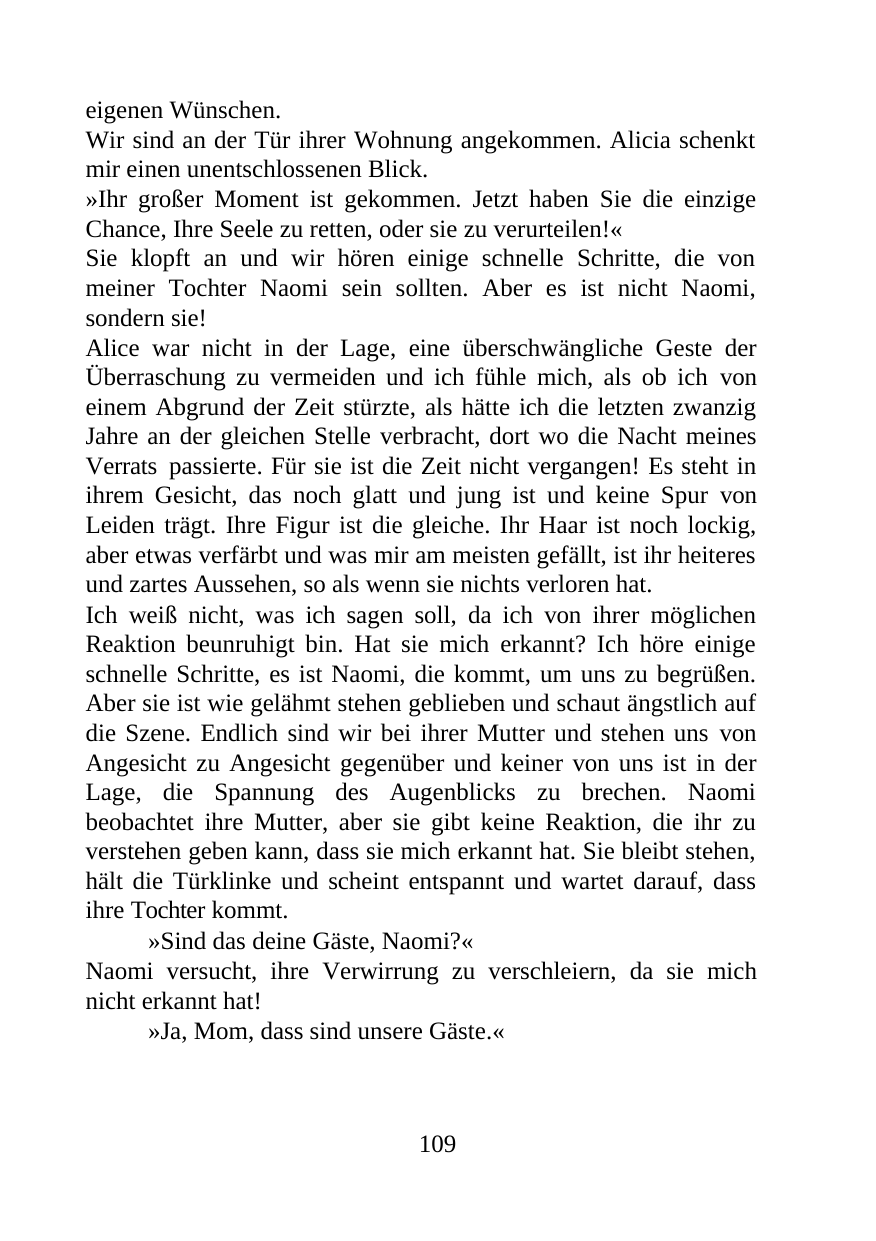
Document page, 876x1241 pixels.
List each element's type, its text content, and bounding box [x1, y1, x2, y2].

text eigenen Wünschen. [85, 95, 789, 123]
text »Ihr großer Moment ist gekommen. Jetzt haben Sie die einzige Chance, Ihre Seele zu retten, oder sie zu verurteilen!« [85, 184, 756, 242]
text Ich weiß nicht, was ich sagen soll, da ich von ihrer möglichen Reaktion beunruhigt bin. Hat sie mich erkannt? Ich höre einige schnelle Schritte, es ist Naomi, die kommt, um uns zu begrüßen. Aber sie ist wie gelähmt stehen geblieben und schaut ängstlich auf die Szene. Endlich sind wir bei ihrer Mutter und stehen uns von Angesicht zu Angesicht gegenüber und keiner von uns ist in der Lage, die Spannung des Augenblicks zu brechen. Naomi beobachtet ihre Mutter, aber sie gibt keine Reaktion, die ihr zu verstehen geben kann, dass sie mich erkannt hat. Sie bleibt stehen, hält die Türklinke und scheint entspannt und wartet darauf, dass ihre Tochter kommt. [85, 600, 757, 924]
text Naomi versucht, ihre Verwirrung zu verschleiern, da sie mich nicht erkannt hat! [85, 956, 757, 1015]
text Wir sind an der Tür ihrer Wohnung angekommen. Alicia schenkt mir einen unentschlossenen Blick. [85, 125, 757, 183]
text »Sind das deine Gäste, Naomi?« [148, 926, 789, 955]
text »Ja, Mom, dass sind unsere Gäste.« [148, 1016, 789, 1044]
text Sie klopft an und wir hören einige schnelle Schritte, die von meiner Tochter Naomi sein sollten. Aber es ist nicht Naomi, sondern sie! [85, 243, 756, 331]
text Alice war nicht in der Lage, eine überschwängliche Geste der Überraschung zu vermeiden und ich fühle mich, als ob ich von einem Abgrund der Zeit stürzte, als hätte ich die letzten zwanzig Jahre an der gleichen Stelle verbracht, dort wo die Nacht meines Verrats passierte. Für sie ist die Zeit nicht vergangen! Es steht in ihrem Gesicht, das noch glatt und jung ist und keine Spur von Leiden trägt. Ihre Figur ist die gleiche. Ihr Haar ist noch lockig, aber etwas verfärbt und was mir am meisten gefällt, ist ihr heiteres und zartes Aussehen, so als wenn sie nichts verloren hat. [85, 333, 757, 598]
